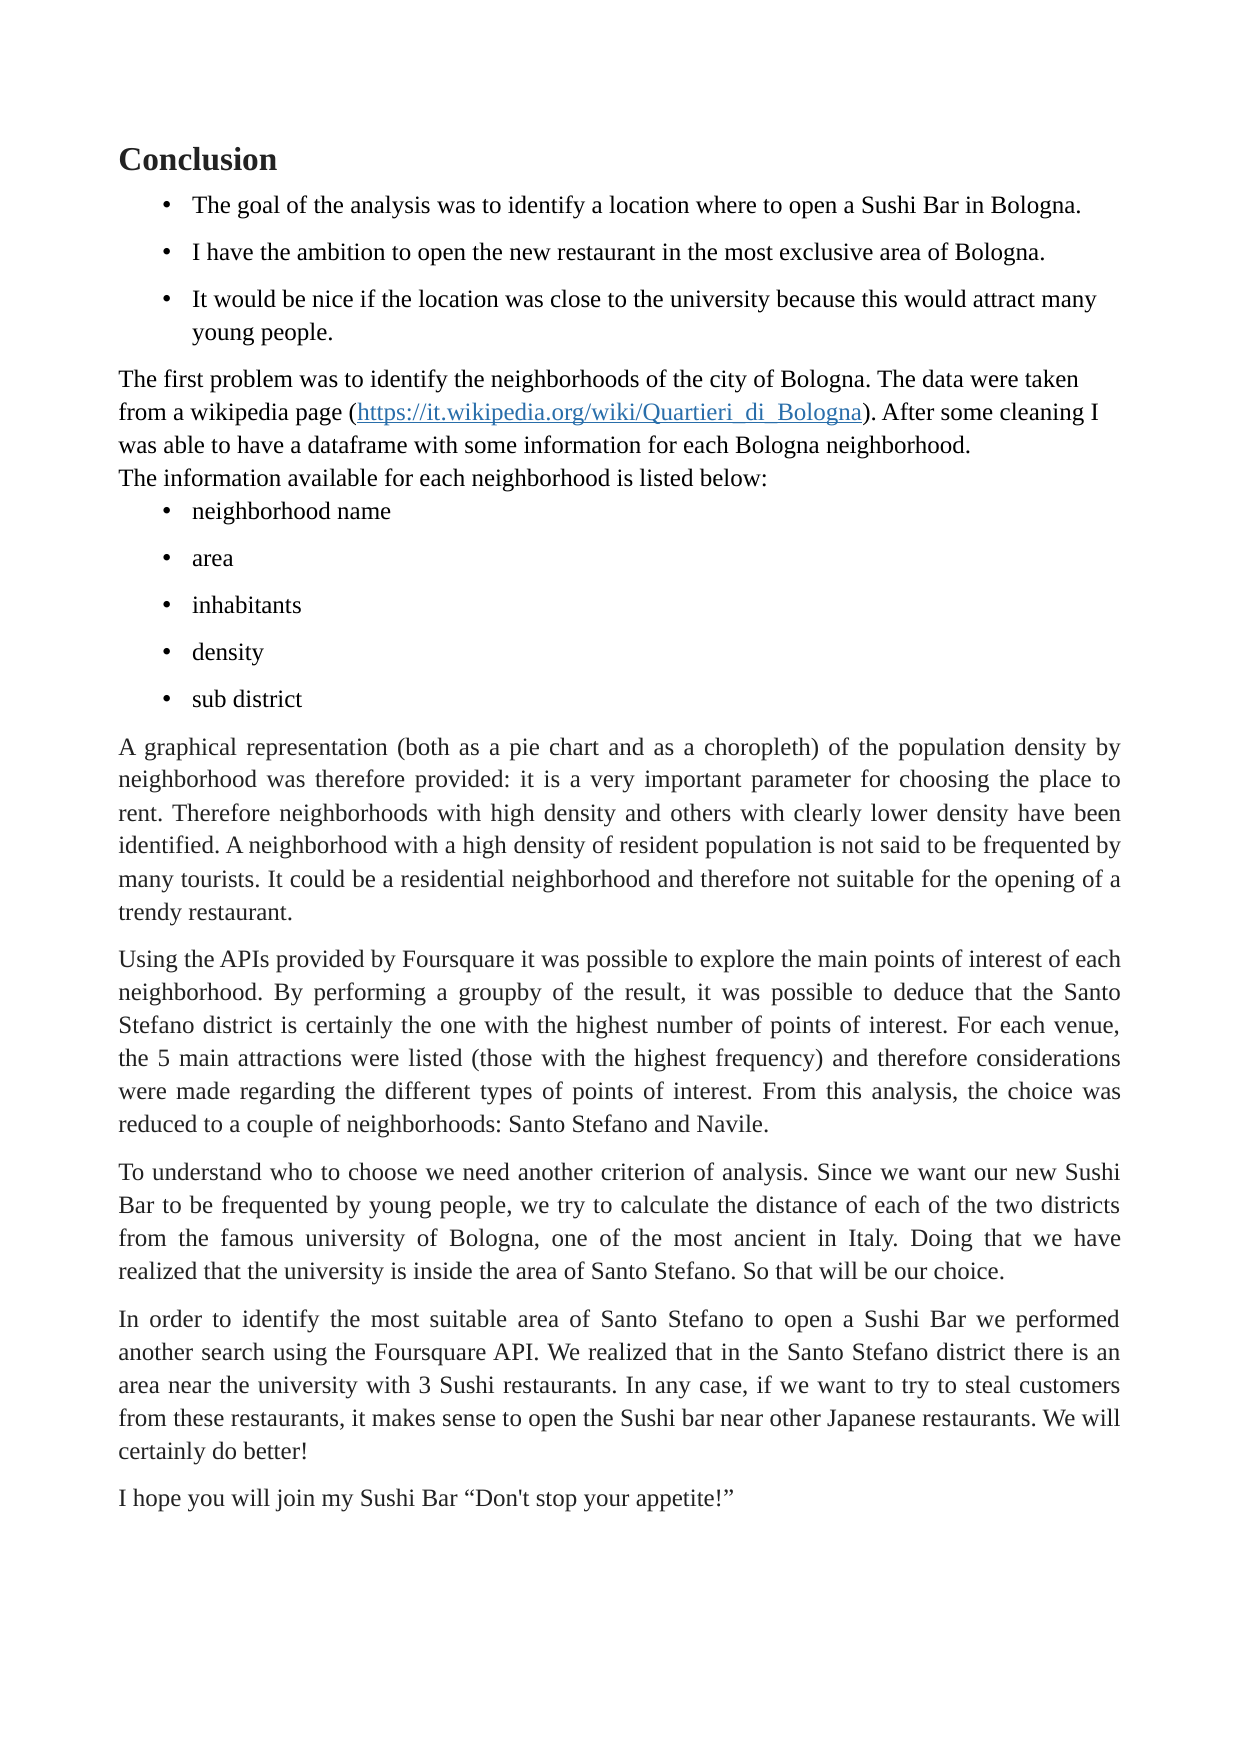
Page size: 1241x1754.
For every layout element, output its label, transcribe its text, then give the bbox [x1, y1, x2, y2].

text Using the APIs provided by Foursquare it was possible to explore the main points of interest of each neighborhood. By performing a groupby of the result, it was possible to deduce that the Santo Stefano district is certainly the one with the highest number of points of interest. For each venue, the 5 main attractions were listed (those with the highest frequency) and therefore considerations were made regarding the different types of points of interest. From this analysis, the choice was reduced to a couple of neighborhoods: Santo Stefano and Navile. [118, 944, 1122, 1138]
text The first problem was to identify the neighborhoods of the city of Bologna. The data were taken from a wikipedia page (https://it.wikipedia.org/wiki/Quartieri_di_Bologna). After some cleaning I was able to have a dataframe with some information for each Bologna neighborhood. [118, 364, 1122, 459]
text I hope you will join my Sushi Bar “Don't stop your appetite!” [118, 1483, 1122, 1512]
list area [162, 543, 1122, 572]
list neighborhood name [162, 496, 1122, 525]
list sub district [162, 684, 1122, 713]
text To understand who to choose we need another criterion of analysis. Since we want our new Sushi Bar to be frequented by young people, we try to calculate the distance of each of the two districts from the famous university of Bologna, one of the most ancient in Italy. Doing that we have realized that the university is inside the area of Santo Stefano. So that will be our choice. [118, 1157, 1122, 1285]
text In order to identify the most suitable area of Santo Stefano to open a Sushi Bar we performed another search using the Foursquare API. We realized that in the Santo Stefano district there is an area near the university with 3 Sushi restaurants. In any case, if we want to try to steal customers from these restaurants, it makes sense to open the Sushi bar near other Japanese restaurants. We will certainly do better! [118, 1304, 1122, 1464]
text The information available for each neighborhood is listed below: [118, 463, 1122, 492]
list inhabitants [162, 590, 1122, 619]
text A graphical representation (both as a pie chart and as a choropleth) of the population density by neighborhood was therefore provided: it is a very important parameter for choosing the place to rent. Therefore neighborhoods with high density and others with clearly lower density have been identified. A neighborhood with a high density of resident population is not said to be frequented by many tourists. It could be a residential neighborhood and therefore not suitable for the opening of a trendy restaurant. [118, 732, 1122, 925]
list The goal of the analysis was to identify a location where to open a Sushi Bar in Bologna. [162, 190, 1122, 218]
subtitle Conclusion [118, 139, 1122, 177]
list It would be nice if the location was close to the university because this would attract many young people. [162, 284, 1122, 346]
list density [162, 637, 1122, 666]
list I have the ambition to open the new restaurant in the most exclusive area of Bologna. [162, 237, 1122, 266]
